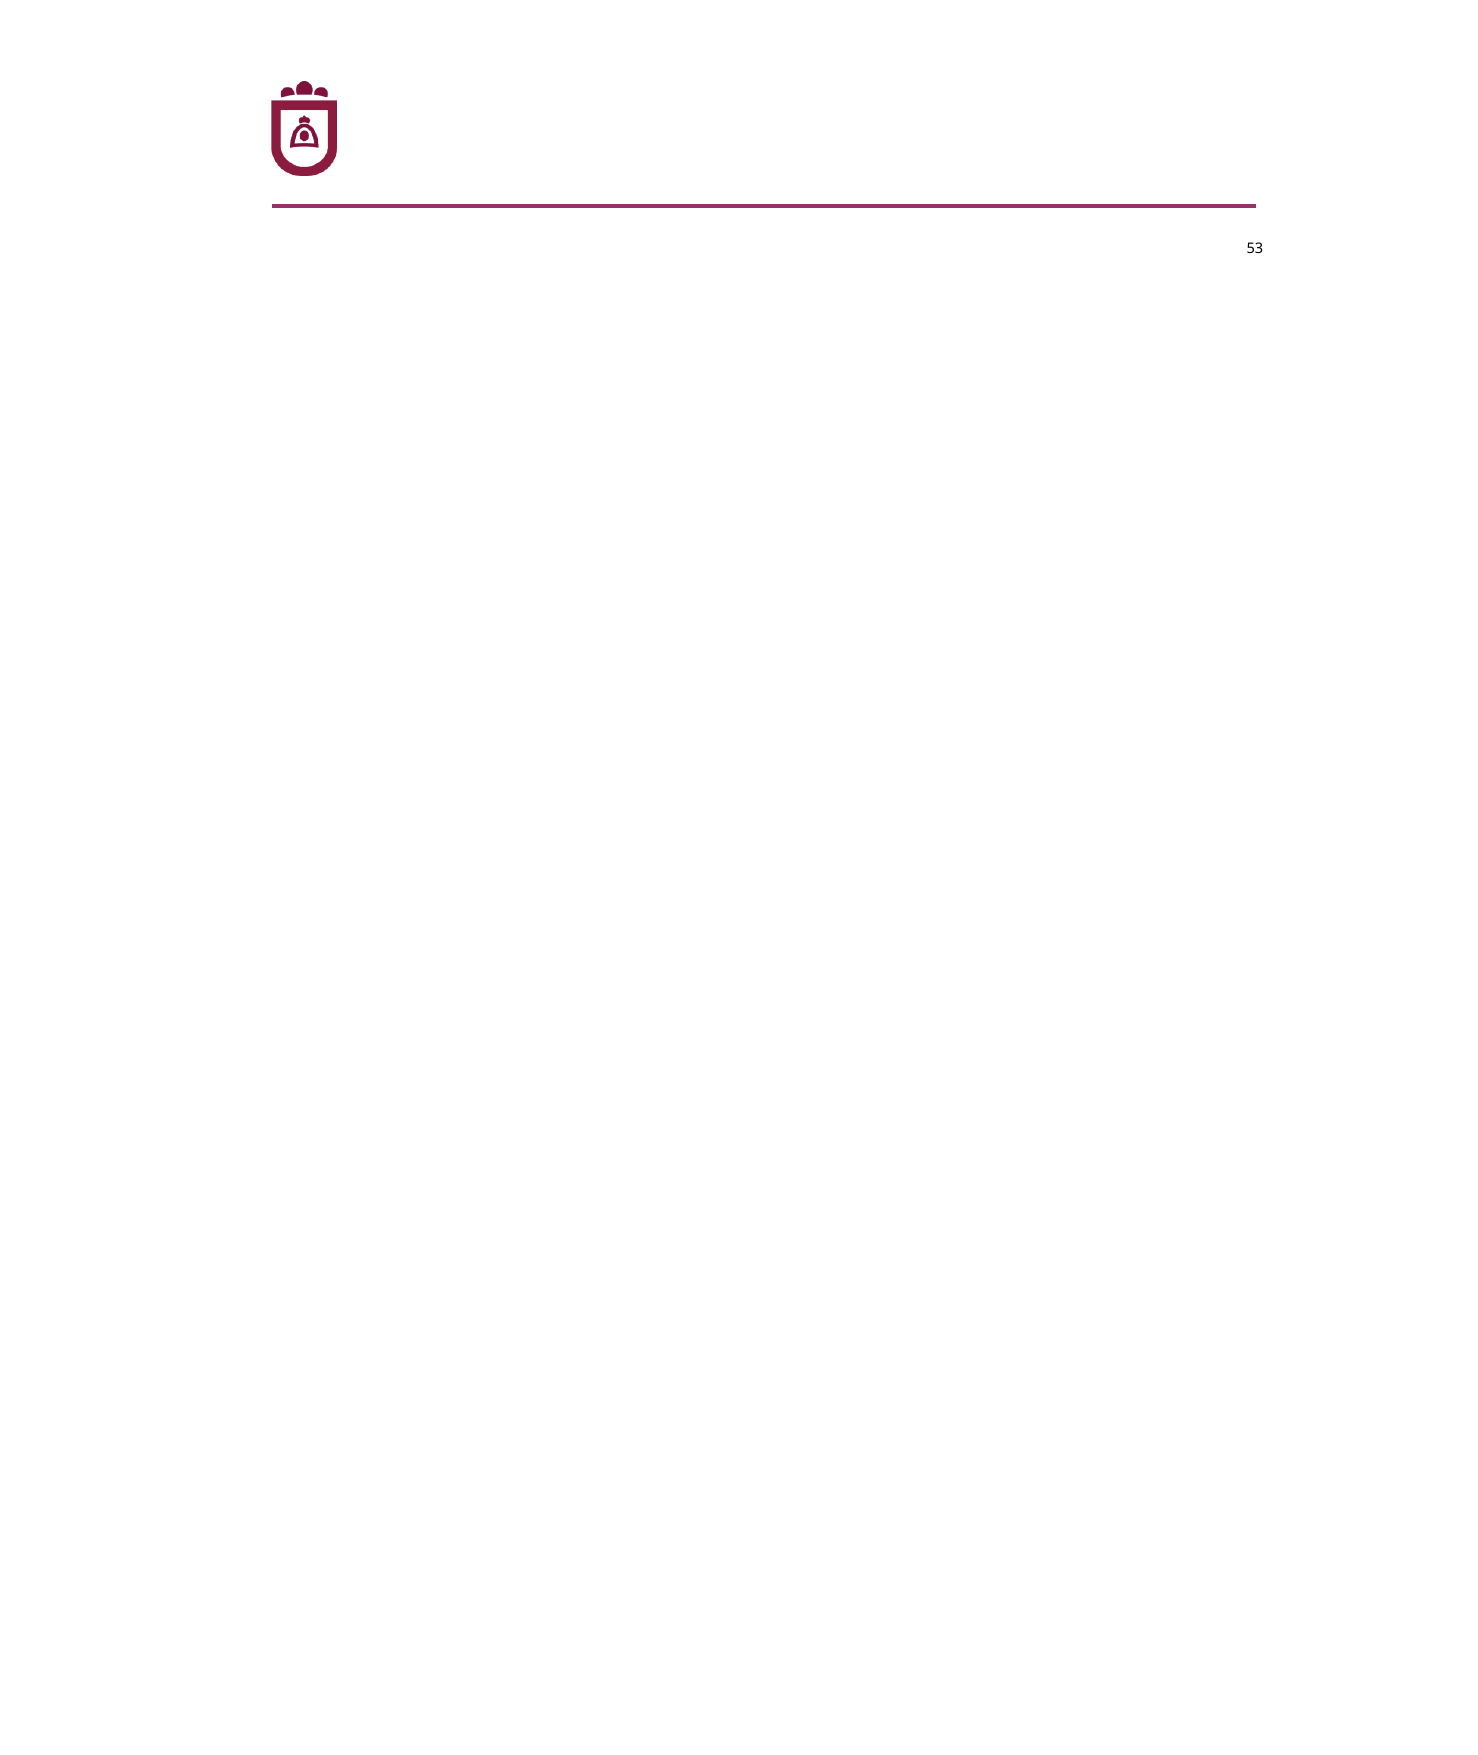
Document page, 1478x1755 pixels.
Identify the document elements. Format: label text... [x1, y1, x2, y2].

text 53 [37, 238, 1263, 258]
